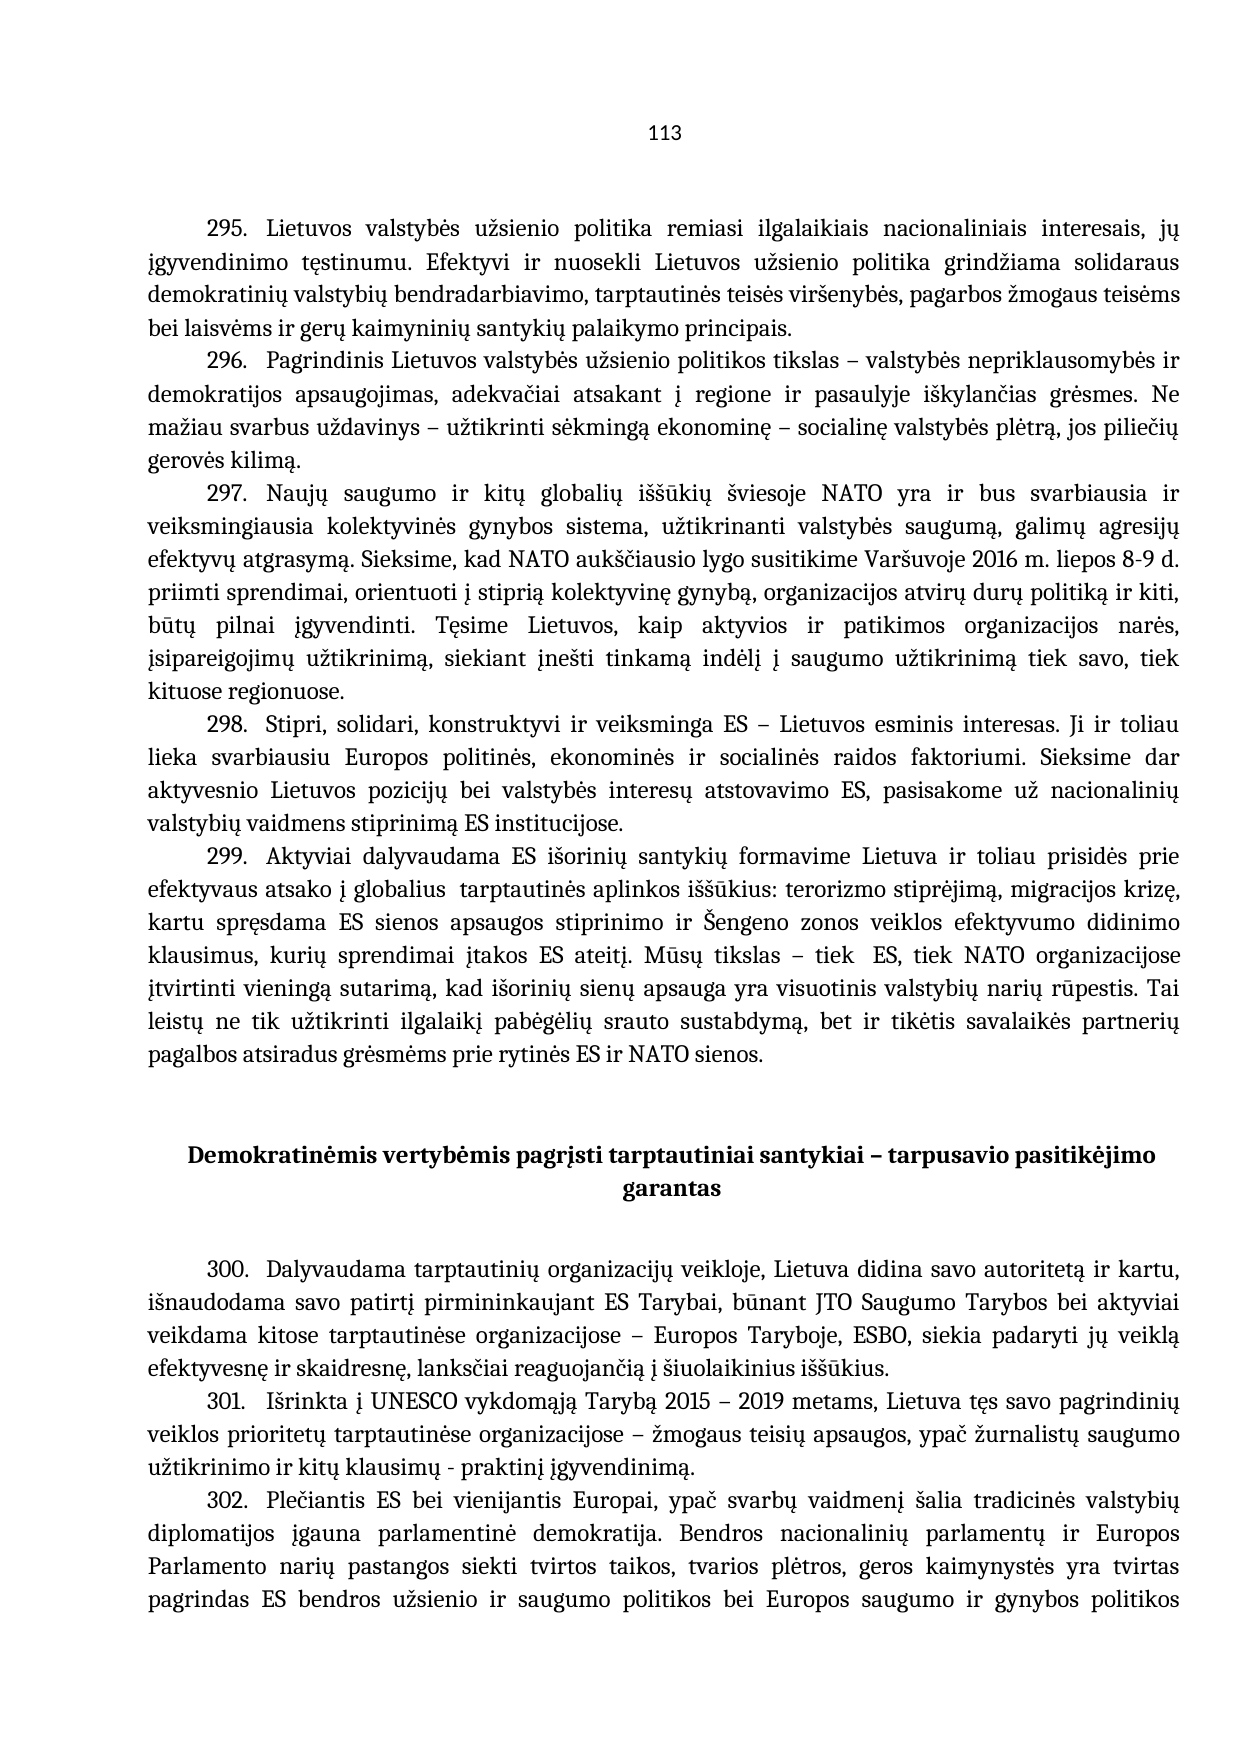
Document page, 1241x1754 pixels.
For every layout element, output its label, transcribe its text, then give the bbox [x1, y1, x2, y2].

text 298. Stipri, solidari, konstruktyvi ir veiksminga ES – Lietuvos esminis interesas. Ji ir toliau lieka svarbiausiu Europos politinės, ekonominės ir socialinės raidos faktoriumi. Sieksime dar aktyvesnio Lietuvos pozicijų bei valstybės interesų atstovavimo ES, pasisakome už nacionalinių valstybių vaidmens stiprinimą ES institucijose. [148, 710, 1181, 837]
text 296. Pagrindinis Lietuvos valstybės užsienio politikos tikslas – valstybės nepriklausomybės ir demokratijos apsaugojimas, adekvačiai atsakant į regione ir pasaulyje iškylančias grėsmes. Ne mažiau svarbus uždavinys – užtikrinti sėkmingą ekonominę – socialinę valstybės plėtrą, jos piliečių gerovės kilimą. [148, 346, 1181, 474]
text 301. Išrinkta į UNESCO vykdomąją Tarybą 2015 – 2019 metams, Lietuva tęs savo pagrindinių veiklos prioritetų tarptautinėse organizacijose – žmogaus teisių apsaugos, ypač žurnalistų saugumo užtikrinimo ir kitų klausimų - praktinį įgyvendinimą. [148, 1387, 1181, 1482]
subtitle Demokratinėmis vertybėmis pagrįsti tarptautiniai santykiai – tarpusavio pasitikėjimo garantas [162, 1141, 1181, 1203]
text 300. Dalyvaudama tarptautinių organizacijų veikloje, Lietuva didina savo autoritetą ir kartu, išnaudodama savo patirtį pirmininkaujant ES Tarybai, būnant JTO Saugumo Tarybos bei aktyviai veikdama kitose tarptautinėse organizacijose – Europos Taryboje, ESBO, siekia padaryti jų veiklą efektyvesnę ir skaidresnę, lanksčiai reaguojančią į šiuolaikinius iššūkius. [148, 1255, 1181, 1383]
text 299. Aktyviai dalyvaudama ES išorinių santykių formavime Lietuva ir toliau prisidės prie efektyvaus atsako į globalius tarptautinės aplinkos iššūkius: terorizmo stiprėjimą, migracijos krizę, kartu spręsdama ES sienos apsaugos stiprinimo ir Šengeno zonos veiklos efektyvumo didinimo klausimus, kurių sprendimai įtakos ES ateitį. Mūsų tikslas – tiek ES, tiek NATO organizacijose įtvirtinti vieningą sutarimą, kad išorinių sienų apsauga yra visuotinis valstybių narių rūpestis. Tai leistų ne tik užtikrinti ilgalaikį pabėgėlių srauto sustabdymą, bet ir tikėtis savalaikės partnerių pagalbos atsiradus grėsmėms prie rytinės ES ir NATO sienos. [148, 842, 1181, 1069]
text 297. Naujų saugumo ir kitų globalių iššūkių šviesoje NATO yra ir bus svarbiausia ir veiksmingiausia kolektyvinės gynybos sistema, užtikrinanti valstybės saugumą, galimų agresijų efektyvų atgrasymą. Sieksime, kad NATO aukščiausio lygo susitikime Varšuvoje 2016 m. liepos 8-9 d. priimti sprendimai, orientuoti į stiprią kolektyvinę gynybą, organizacijos atvirų durų politiką ir kiti, būtų pilnai įgyvendinti. Tęsime Lietuvos, kaip aktyvios ir patikimos organizacijos narės, įsipareigojimų užtikrinimą, siekiant įnešti tinkamą indėlį į saugumo užtikrinimą tiek savo, tiek kituose regionuose. [148, 478, 1181, 705]
text 302. Plečiantis ES bei vienijantis Europai, ypač svarbų vaidmenį šalia tradicinės valstybių diplomatijos įgauna parlamentinė demokratija. Bendros nacionalinių parlamentų ir Europos Parlamento narių pastangos siekti tvirtos taikos, tvarios plėtros, geros kaimynystės yra tvirtas pagrindas ES bendros užsienio ir saugumo politikos bei Europos saugumo ir gynybos politikos [148, 1486, 1181, 1614]
text 295. Lietuvos valstybės užsienio politika remiasi ilgalaikiais nacionaliniais interesais, jų įgyvendinimo tęstinumu. Efektyvi ir nuosekli Lietuvos užsienio politika grindžiama solidaraus demokratinių valstybių bendradarbiavimo, tarptautinės teisės viršenybės, pagarbos žmogaus teisėms bei laisvėms ir gerų kaimyninių santykių palaikymo principais. [148, 214, 1181, 342]
